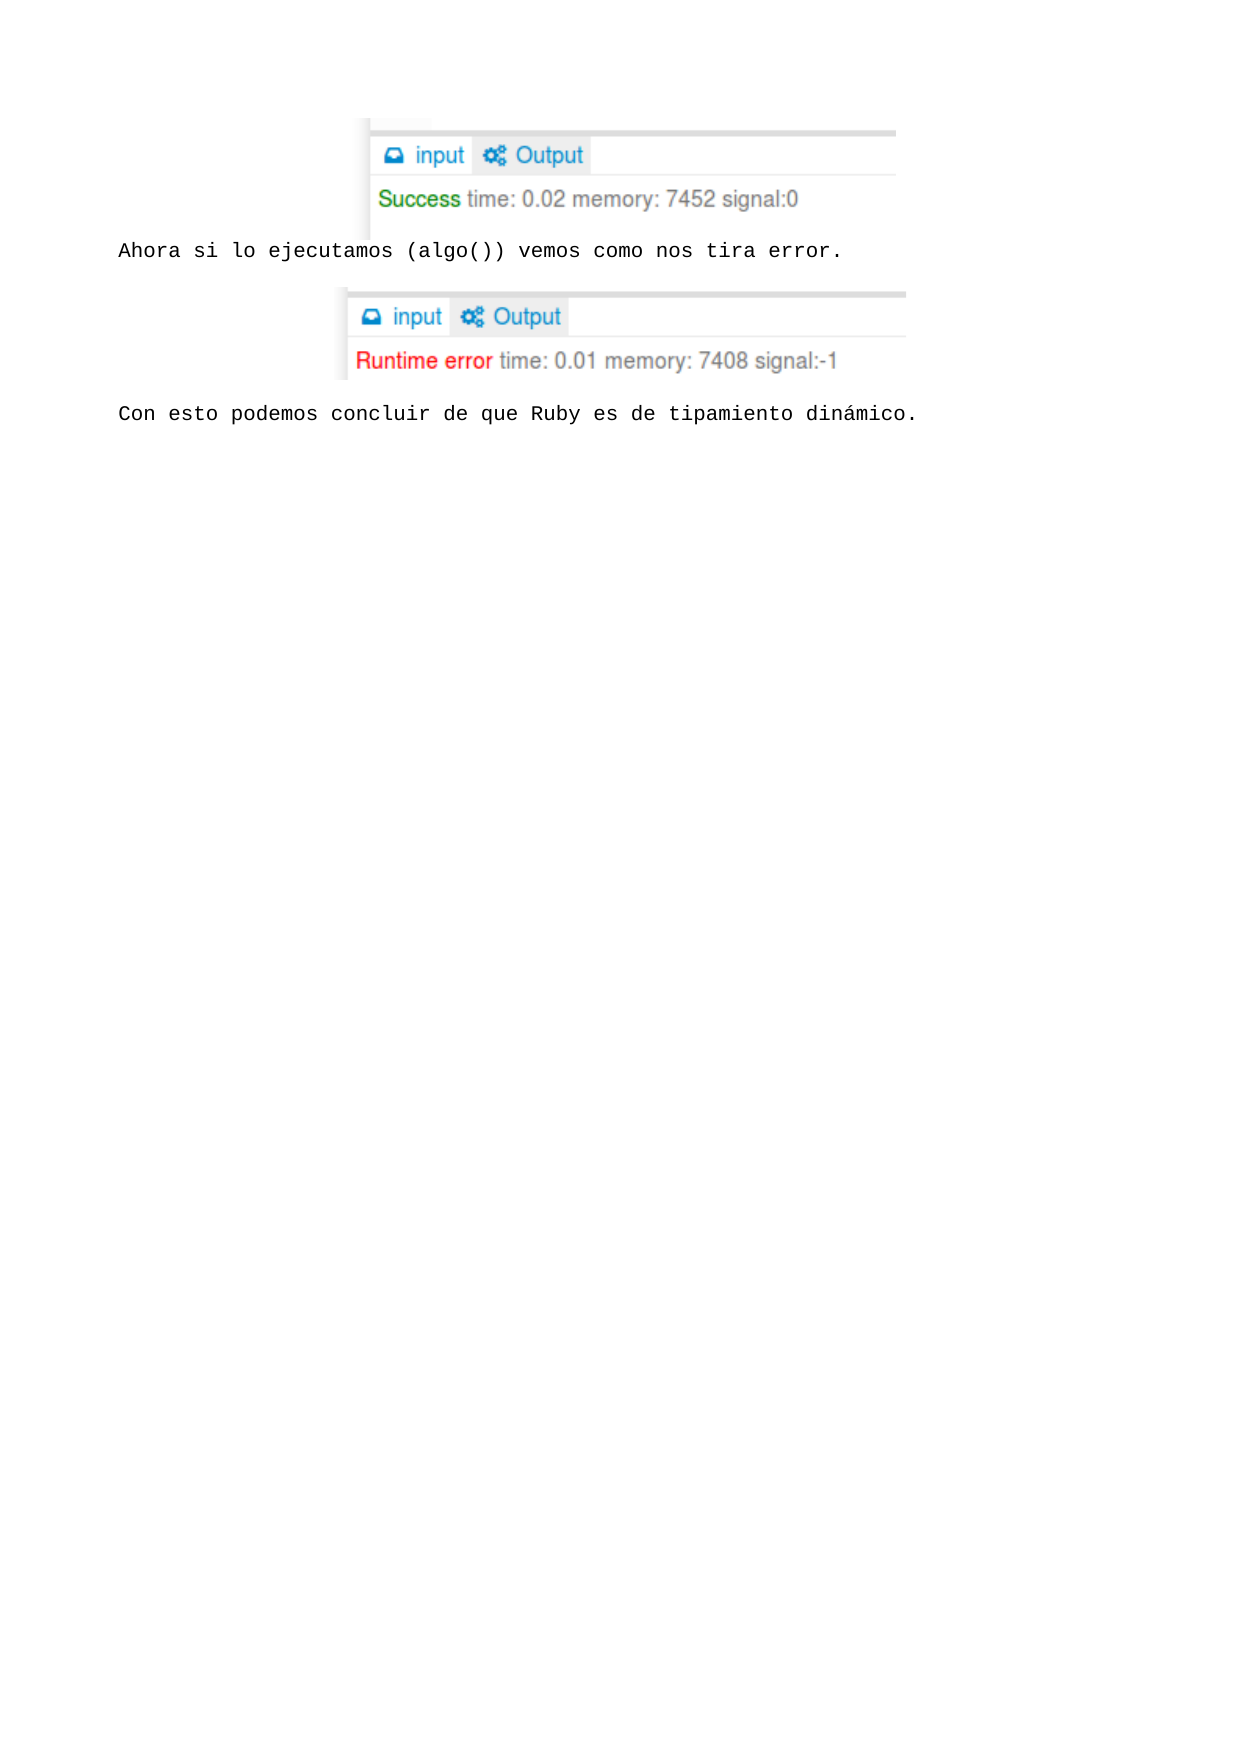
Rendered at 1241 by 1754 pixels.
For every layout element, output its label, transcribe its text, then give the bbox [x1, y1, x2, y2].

picture [334, 287, 907, 380]
picture [344, 118, 896, 240]
text Con esto podemos concluir de que Ruby es de tipamiento dinámico. [118, 403, 1122, 427]
text Ahora si lo ejecutamos (algo()) vemos como nos tira error. [118, 240, 1122, 264]
